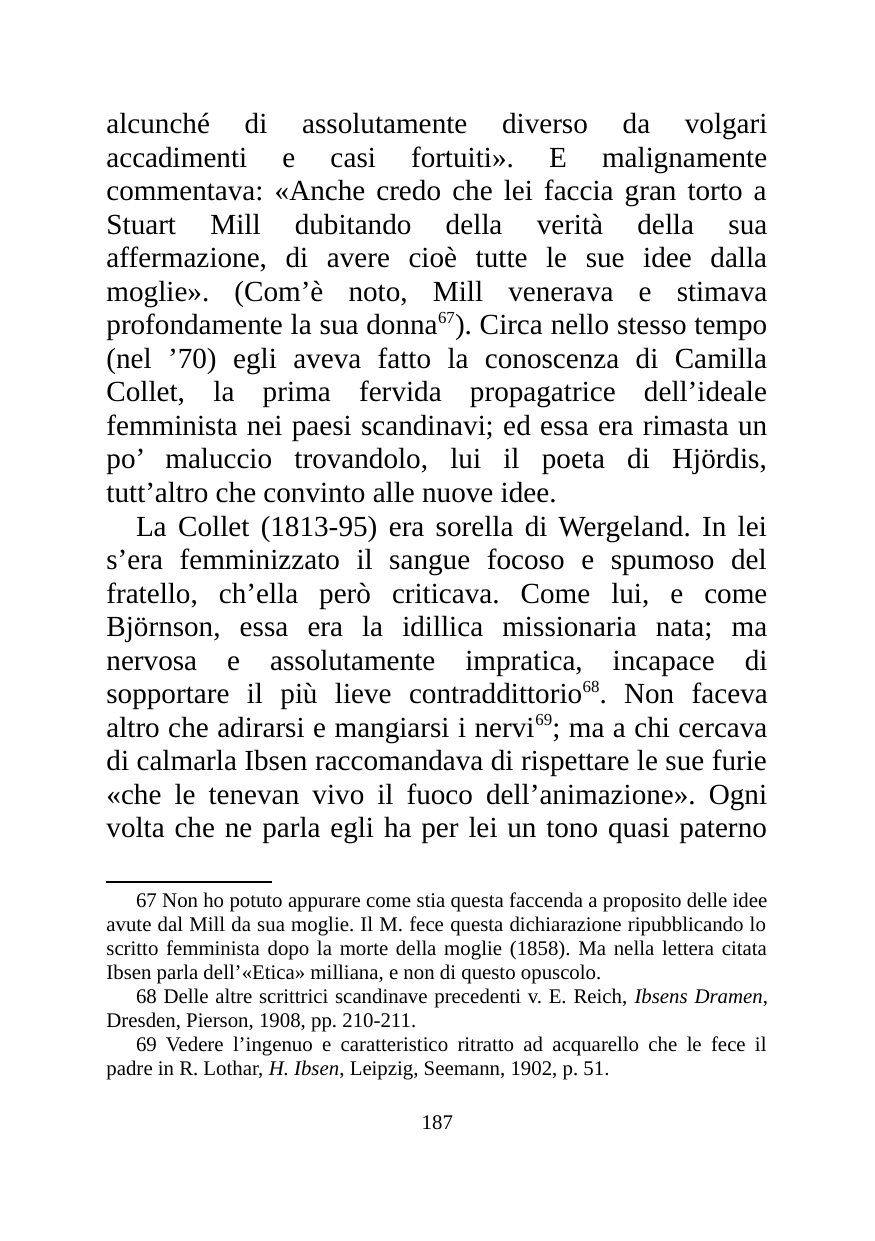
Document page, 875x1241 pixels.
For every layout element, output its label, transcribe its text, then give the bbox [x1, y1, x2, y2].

text La Collet (1813-95) era sorella di Wergeland. In lei s’era femminizzato il sangue focoso e spumoso del fratello, ch’ella però criticava. Come lui, e come Björnson, essa era la idillica missionaria nata; ma nervosa e assolutamente impratica, incapace di sopportare il più lieve contraddittorio. Non faceva altro che adirarsi e mangiarsi i nervi; ma a chi cercava di calmarla Ibsen raccomandava di rispettare le sue furie «che le tenevan vivo il fuoco dell’animazione». Ogni volta che ne parla egli ha per lei un tono quasi paterno [106, 509, 768, 844]
text Non ho potuto appurare come stia questa faccenda a proposito delle idee avute dal Mill da sua moglie. Il M. fece questa dichiarazione ripubblicando lo scritto femminista dopo la morte della moglie (1858). Ma nella lettera citata Ibsen parla dell’«Etica» milliana, e non di questo opuscolo. [106, 888, 768, 984]
text Vedere l’ingenuo e caratteristico ritratto ad acquarello che le fece il padre in R. Lothar, H. Ibsen, Leipzig, Seemann, 1902, p. 51. [106, 1032, 768, 1080]
text alcunché di assolutamente diverso da volgari accadimenti e casi fortuiti». E malignamente commentava: «Anche credo che lei faccia gran torto a Stuart Mill dubitando della verità della sua affermazione, di avere cioè tutte le sue idee dalla moglie». (Com’è noto, Mill venerava e stimava profondamente la sua donna). Circa nello stesso tempo (nel ’70) egli aveva fatto la conoscenza di Camilla Collet, la prima fervida propagatrice dell’ideale femminista nei paesi scandinavi; ed essa era rimasta un po’ maluccio trovandolo, lui il poeta di Hjördis, tutt’altro che convinto alle nuove idee. [106, 106, 768, 509]
text Delle altre scrittrici scandinave precedenti v. E. Reich, Ibsens Dramen, Dresden, Pierson, 1908, pp. 210-211. [106, 984, 768, 1032]
